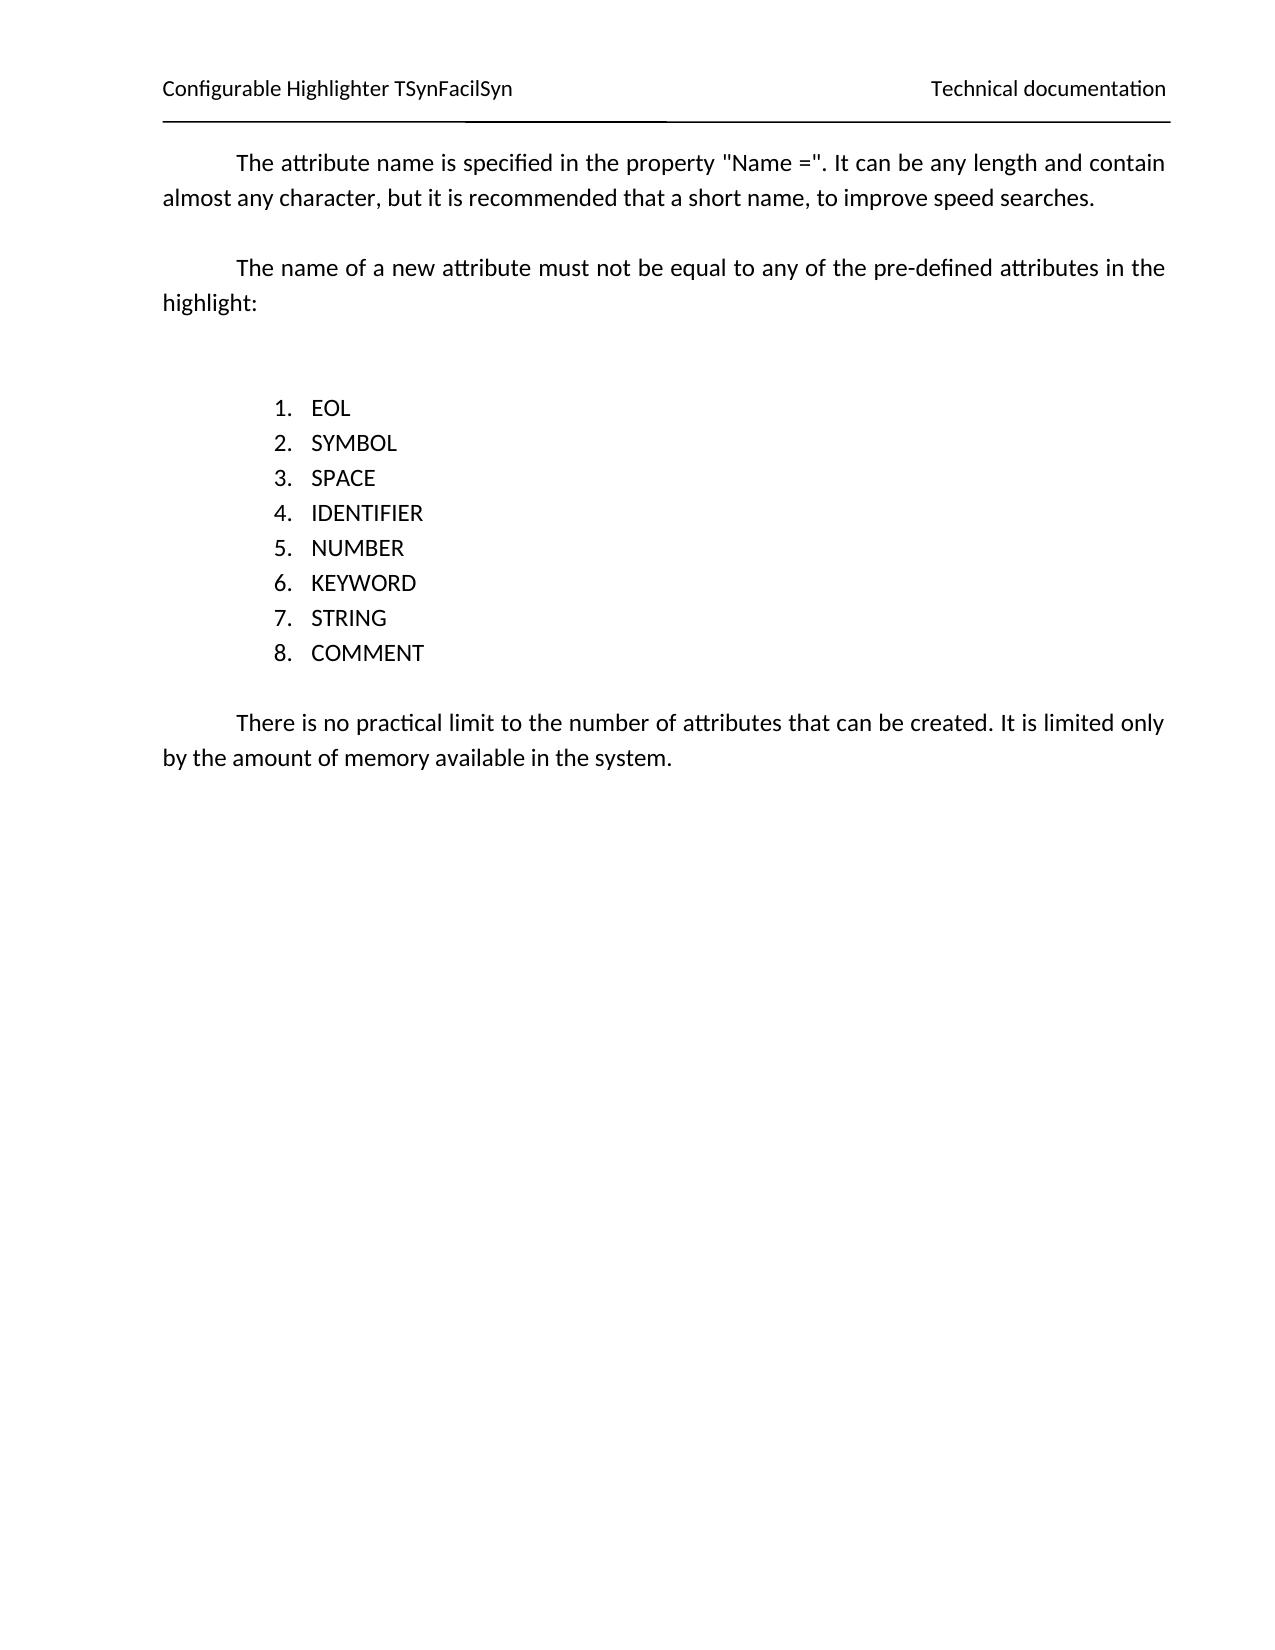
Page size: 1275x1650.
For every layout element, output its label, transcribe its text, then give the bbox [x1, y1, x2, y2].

list EOL [274, 393, 1167, 423]
list NUMBER [274, 533, 1167, 563]
text The attribute name is specified in the property "Name =". It can be any length and contain almost any character, but it is recommended that a short name, to improve speed searches. [162, 148, 1167, 213]
list KEYWORD [274, 568, 1167, 598]
list SPACE [274, 463, 1167, 493]
list COMMENT [274, 638, 1167, 668]
list IDENTIFIER [274, 498, 1167, 528]
list STRING [274, 603, 1167, 633]
text The name of a new attribute must not be equal to any of the pre-defined attributes in the highlight: [162, 253, 1167, 318]
text There is no practical limit to the number of attributes that can be created. It is limited only by the amount of memory available in the system. [162, 708, 1167, 773]
list SYMBOL [274, 428, 1167, 458]
